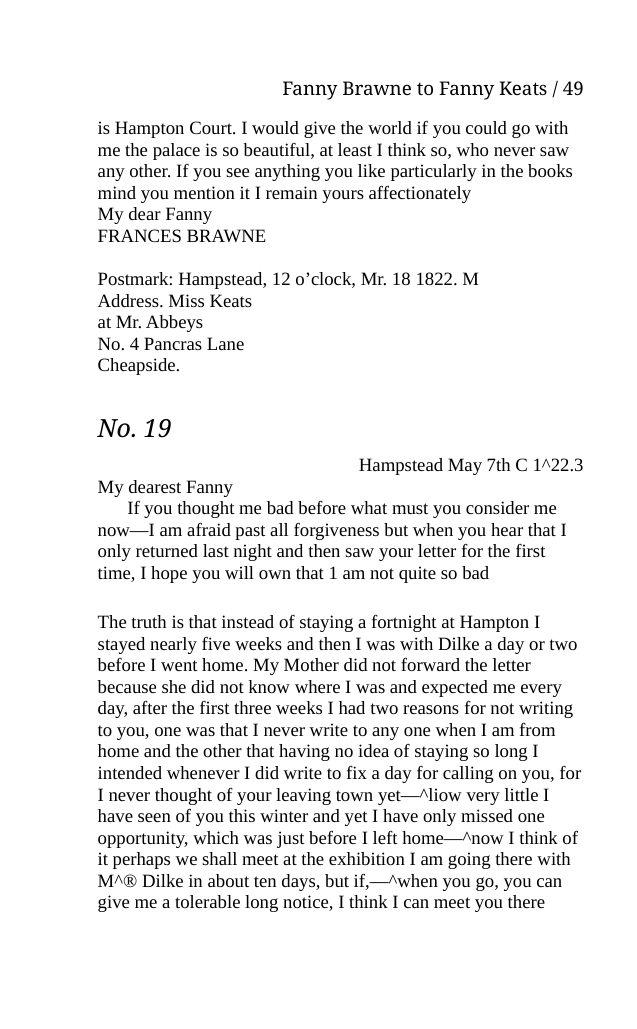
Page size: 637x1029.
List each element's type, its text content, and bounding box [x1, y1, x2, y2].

text My dear Fanny [97, 203, 583, 225]
text No. 4 Pancras Lane [97, 333, 583, 354]
text Hampstead May 7th C 1^22.3 [97, 454, 583, 476]
text If you thought me bad before what must you consider me now—I am afraid past all forgiveness but when you hear that I only returned last night and then saw your letter for the first time, I hope you will own that 1 am not quite so bad [97, 497, 583, 583]
text The truth is that instead of staying a fortnight at Hampton I stayed nearly five weeks and then I was with Dilke a day or two before I went home. My Mother did not forward the letter because she did not know where I was and expected me every day, after the first three weeks I had two reasons for not writing to you, one was that I never write to any one when I am from home and the other that having no idea of staying so long I intended whenever I did write to fix a day for calling on you, for I never thought of your leaving town yet—^liow very little I have seen of you this winter and yet I have only missed one opportunity, which was just before I left home—^now I think of it perhaps we shall meet at the exhibition I am going there with M^® Dilke in about ten days, but if,—^when you go, you can give me a tolerable long notice, I think I can meet you there [97, 611, 583, 913]
text Postmark: Hampstead, 12 o’clock, Mr. 18 1822. M [97, 268, 583, 289]
text Cheapside. [97, 354, 583, 376]
text Address. Miss Keats [97, 289, 583, 311]
text at Mr. Abbeys [97, 311, 583, 333]
text My dearest Fanny [97, 476, 583, 497]
subtitle No. 19 [97, 411, 583, 445]
text FRANCES BRAWNE [97, 225, 583, 246]
text is Hampton Court. I would give the world if you could go with me the palace is so beautiful, at least I think so, who never saw any other. If you see anything you like particularly in the books mind you mention it I remain yours affectionately [97, 117, 583, 203]
